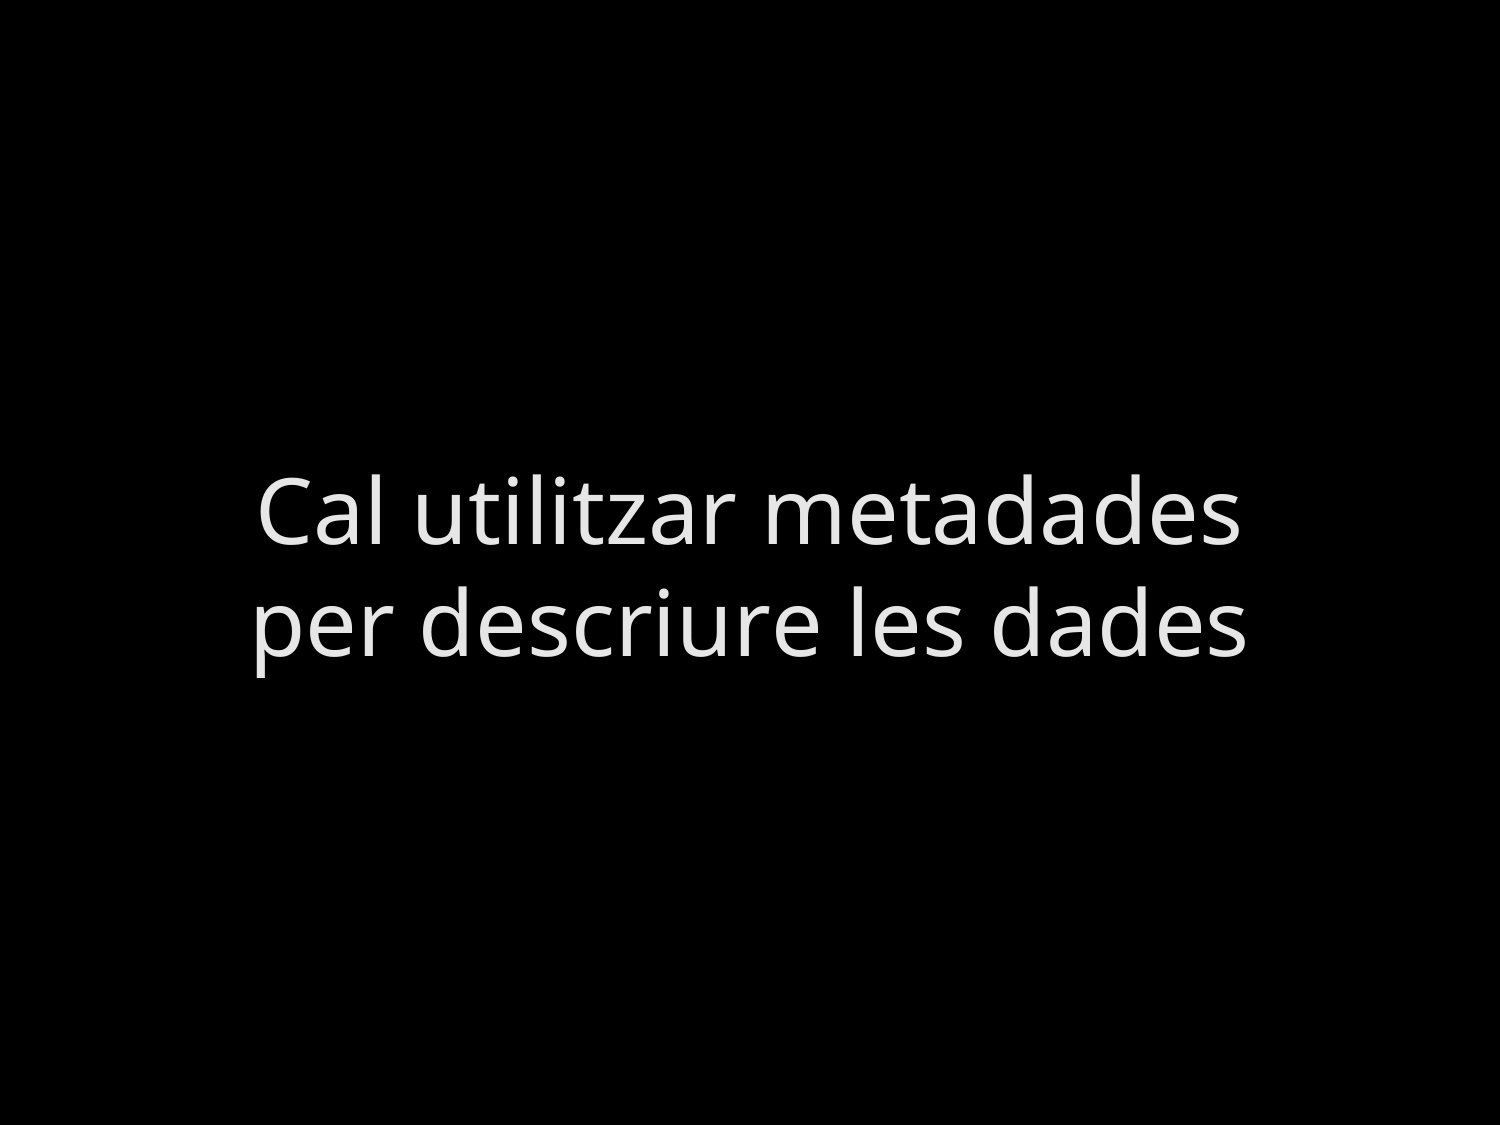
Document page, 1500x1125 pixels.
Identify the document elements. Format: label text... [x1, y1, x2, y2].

subtitle Cal utilitzar metadades per descriure les dades [109, 112, 1391, 1013]
